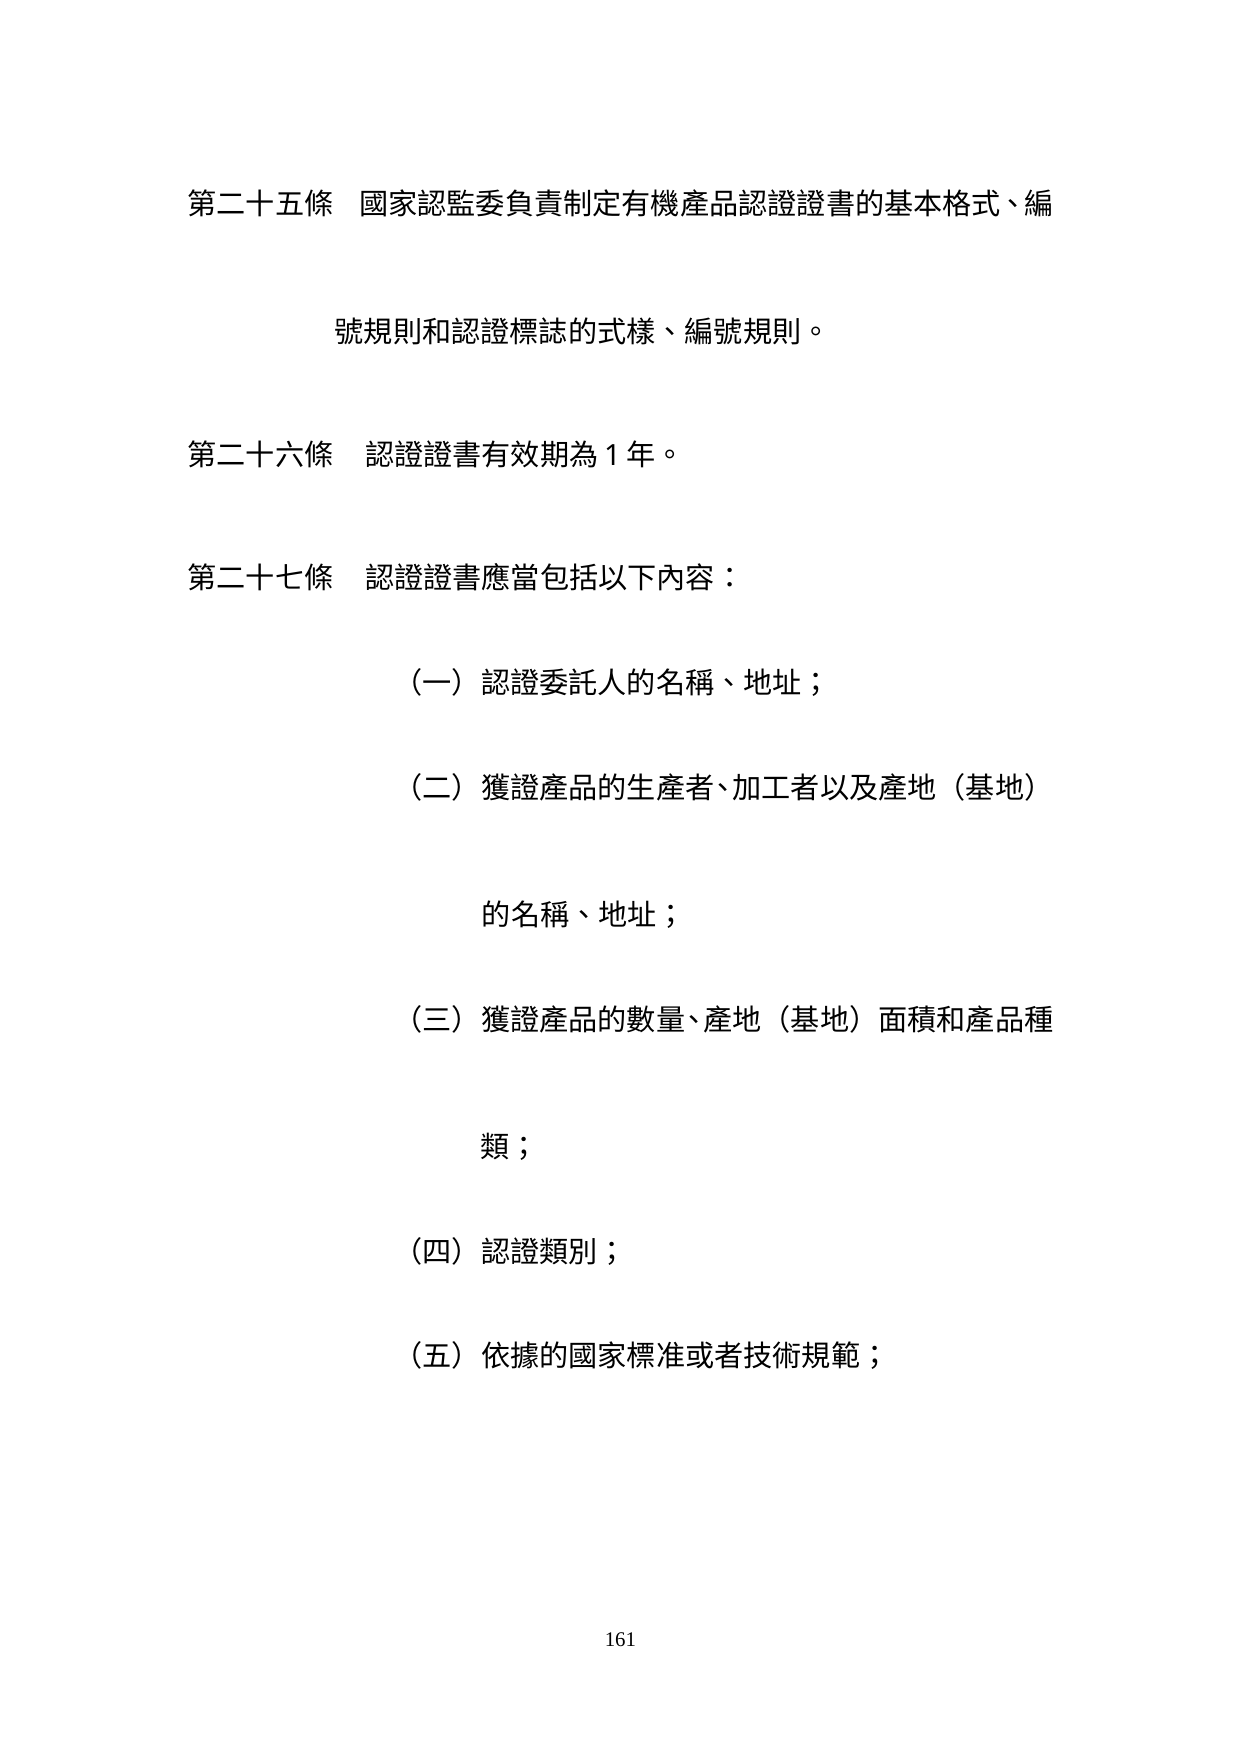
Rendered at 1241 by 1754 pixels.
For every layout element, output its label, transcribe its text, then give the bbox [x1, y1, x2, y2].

subtitle （四）認證類別； [393, 1212, 1053, 1287]
subtitle （二）獲證產品的生產者、加工者以及產地（基地）的名稱、地址； [393, 748, 1053, 950]
subtitle （五）依據的國家標准或者技術規範； [393, 1317, 1053, 1392]
subtitle （一）認證委託人的名稱、地址； [393, 643, 1053, 718]
subtitle 第二十六條 認證證書有效期為1年。 [187, 415, 1053, 490]
subtitle 第二十七條 認證證書應當包括以下內容： [187, 539, 1053, 614]
subtitle （三）獲證產品的數量、產地（基地）面積和產品種類； [393, 980, 1053, 1182]
subtitle 第二十五條 國家認監委負責制定有機產品認證證書的基本格式、編號規則和認證標誌的式樣、編號規則。 [187, 164, 1053, 367]
